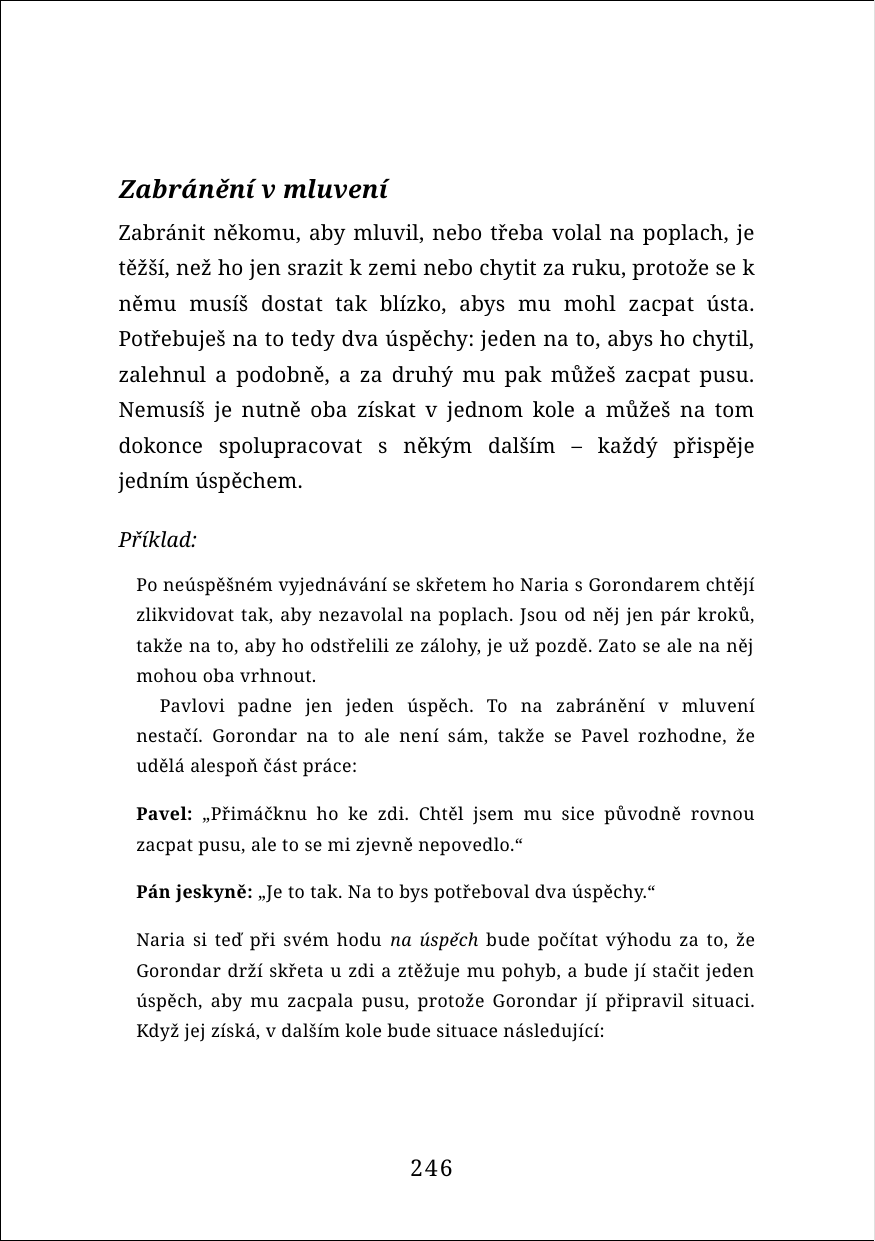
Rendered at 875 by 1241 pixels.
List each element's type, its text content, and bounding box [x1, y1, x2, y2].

text Příklad: [118, 525, 756, 554]
subtitle Zabránění v mluvení [118, 172, 756, 206]
text Zabránit někomu, aby mluvil, nebo třeba volal na poplach, je těžší, než ho jen srazit k zemi nebo chytit za ruku, protože se k němu musíš dostat tak blízko, abys mu mohl zacpat ústa. Potřebuješ na to tedy dva úspěchy: jeden na to, abys ho chytil, zalehnul a podobně, a za druhý mu pak můžeš zacpat pusu. Nemusíš je nutně oba získat v jednom kole a můžeš na tom dokonce spolupracovat s někým dalším – každý přispěje jedním úspěchem. [118, 218, 756, 495]
text Pavel: „Přimáčknu ho ke zdi. Chtěl jsem mu sice původně rovnou zacpat pusu, ale to se mi zjevně nepovedlo.“ [136, 802, 756, 856]
text Pán jeskyně: „Je to tak. Na to bys potřeboval dva úspěchy.“ [136, 880, 756, 904]
text Po neúspěšném vyjednávání se skřetem ho Naria s Gorondarem chtějí zlikvidovat tak, aby nezavolal na poplach. Jsou od něj jen pár kroků, takže na to, aby ho odstřelili ze zálohy, je už pozdě. Zato se ale na něj mohou oba vrhnout. Pavlovi padne jen jeden úspěch. To na zabránění v mluvení nestačí. Gorondar na to ale není sám, takže se Pavel rozhodne, že udělá alespoň část práce: [136, 573, 756, 778]
text Naria si teď při svém hodu na úspěch bude počítat výhodu za to, že Gorondar drží skřeta u zdi a ztěžuje mu pohyb, a bude jí stačit jeden úspěch, aby mu zacpala pusu, protože Gorondar jí připravil situaci. Když jej získá, v dalším kole bude situace následující: [136, 928, 756, 1043]
